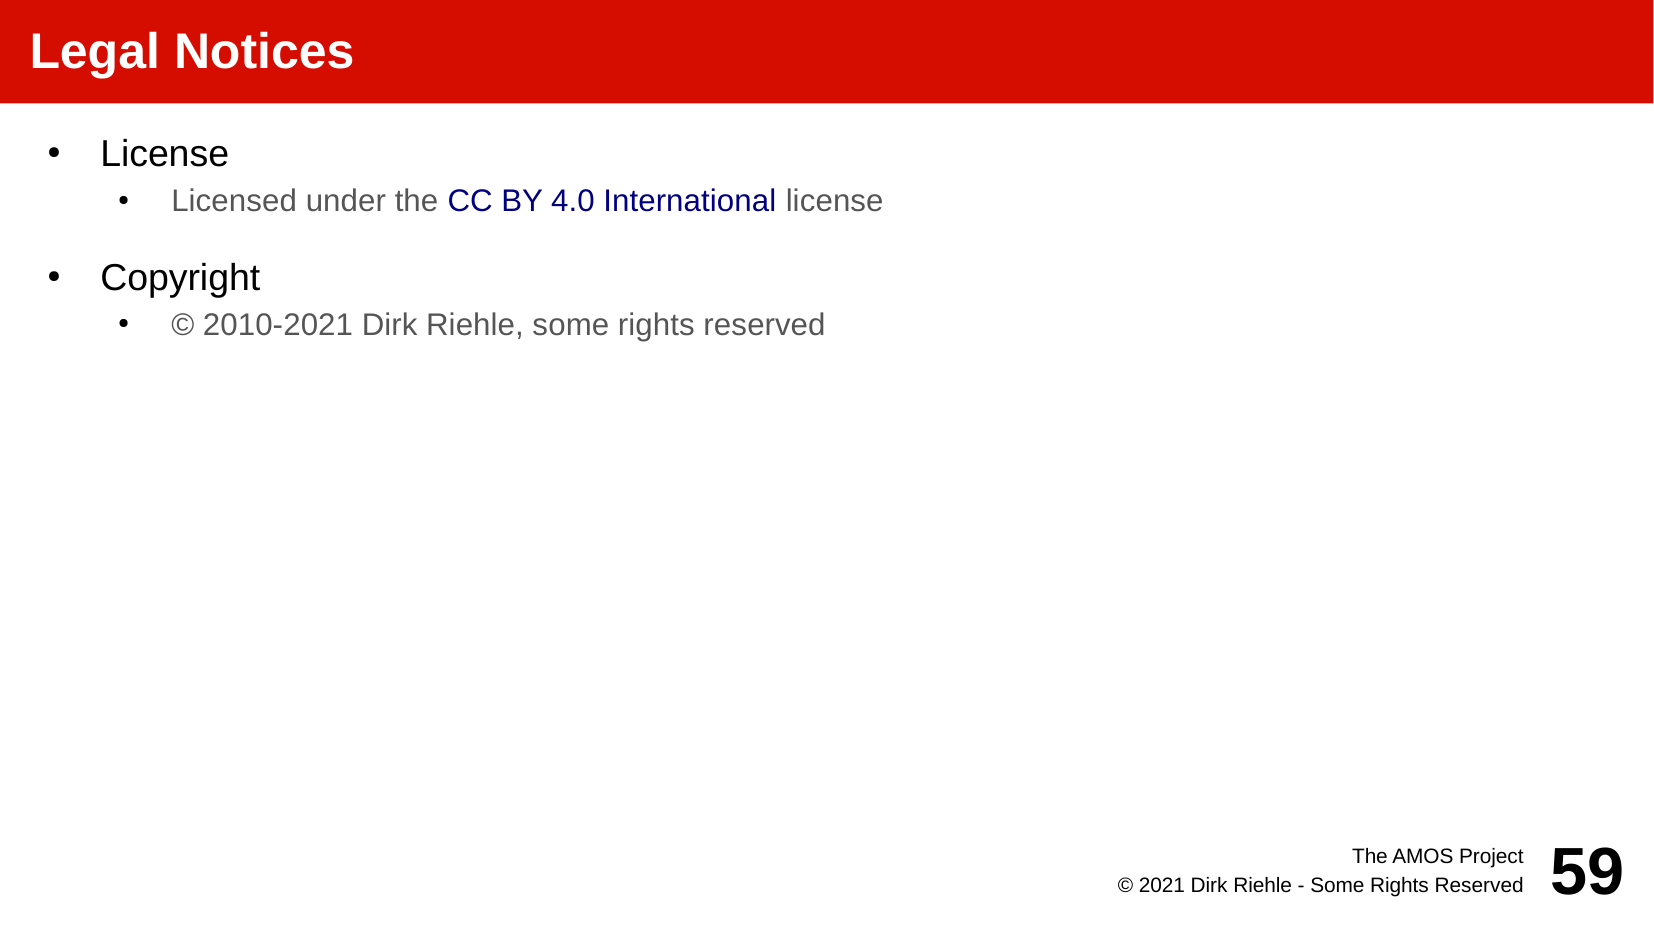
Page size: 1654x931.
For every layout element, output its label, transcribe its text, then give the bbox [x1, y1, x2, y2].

list License Licensed under the CC BY 4.0 International license Copyright © 2010-2021 Dirk Riehle, some rights reserved [29, 132, 1625, 813]
title Legal Notices [0, 0, 1654, 104]
